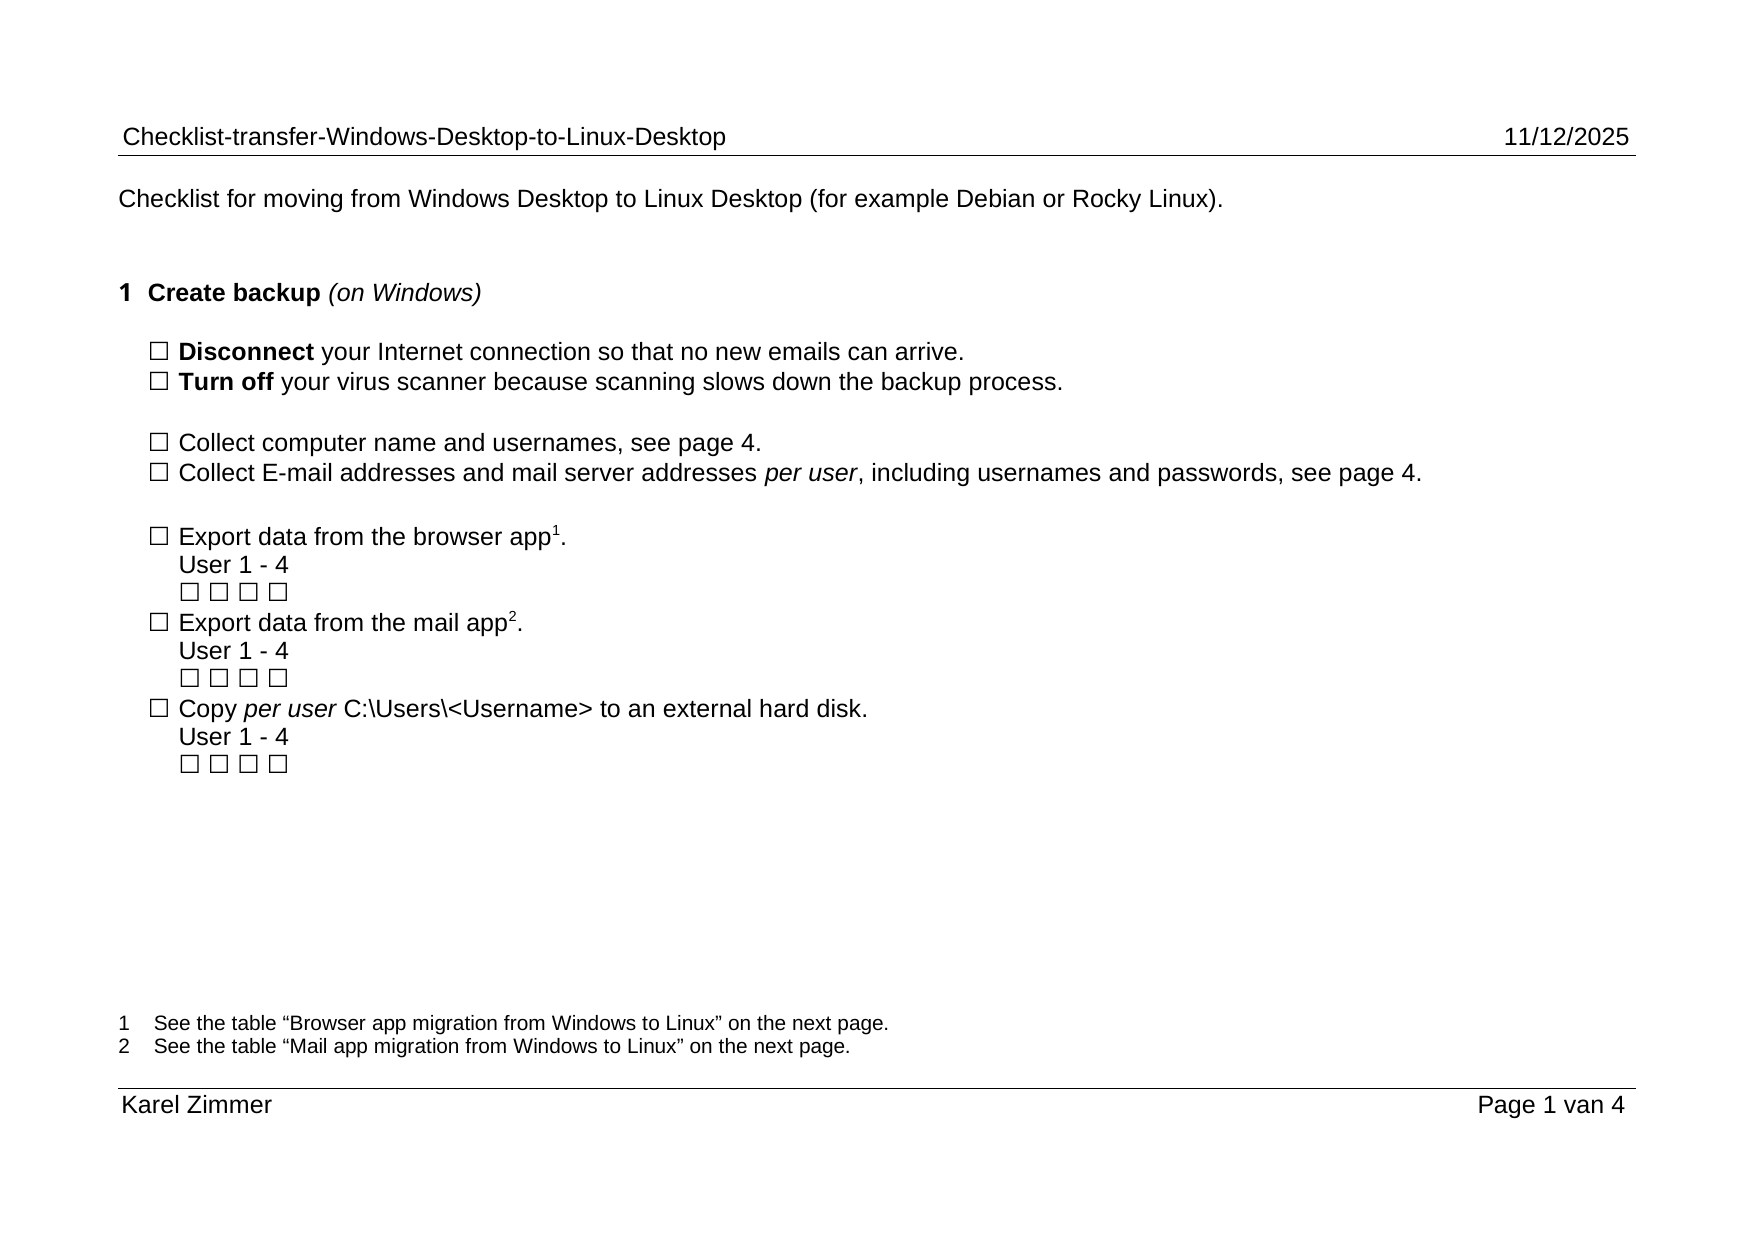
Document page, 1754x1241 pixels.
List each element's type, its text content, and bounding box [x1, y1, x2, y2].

table_header Copy per user C:\Users\<Username> to an external hard disk. User 1 - 4 ☐ ☐ ☐ ☐ [177, 694, 1617, 780]
table_cell [177, 397, 1617, 427]
table_cell Turn off your virus scanner because scanning slows down the backup process. [177, 367, 1617, 397]
text Checklist for moving from Windows Desktop to Linux Desktop (for example Debian or Rocky Linux). [118, 184, 1636, 212]
table_cell Collect E-mail addresses and mail server addresses per user, including usernames and passwords, see page 4. [177, 458, 1617, 488]
table_cell ☐ [141, 367, 177, 397]
table_cell Collect computer name and usernames, see page 4. [177, 428, 1617, 458]
list Create backup (on Windows) [118, 274, 1636, 308]
table_header ☐ [141, 694, 177, 780]
table_cell ☐ [141, 428, 177, 458]
table_header Disconnect your Internet connection so that no new emails can arrive. [177, 336, 1617, 367]
table_header Export data from the browser app. User 1 - 4 ☐ ☐ ☐ ☐ [177, 521, 1617, 608]
table_header ☐ [141, 521, 177, 608]
table_cell ☐ [141, 458, 177, 488]
table_cell [177, 488, 1617, 521]
table_cell [141, 488, 177, 521]
table_header ☐ [141, 336, 177, 367]
table_cell ☐ [141, 608, 177, 694]
table_cell Export data from the mail app. User 1 - 4 ☐ ☐ ☐ ☐ [177, 608, 1617, 694]
table_cell [141, 397, 177, 427]
